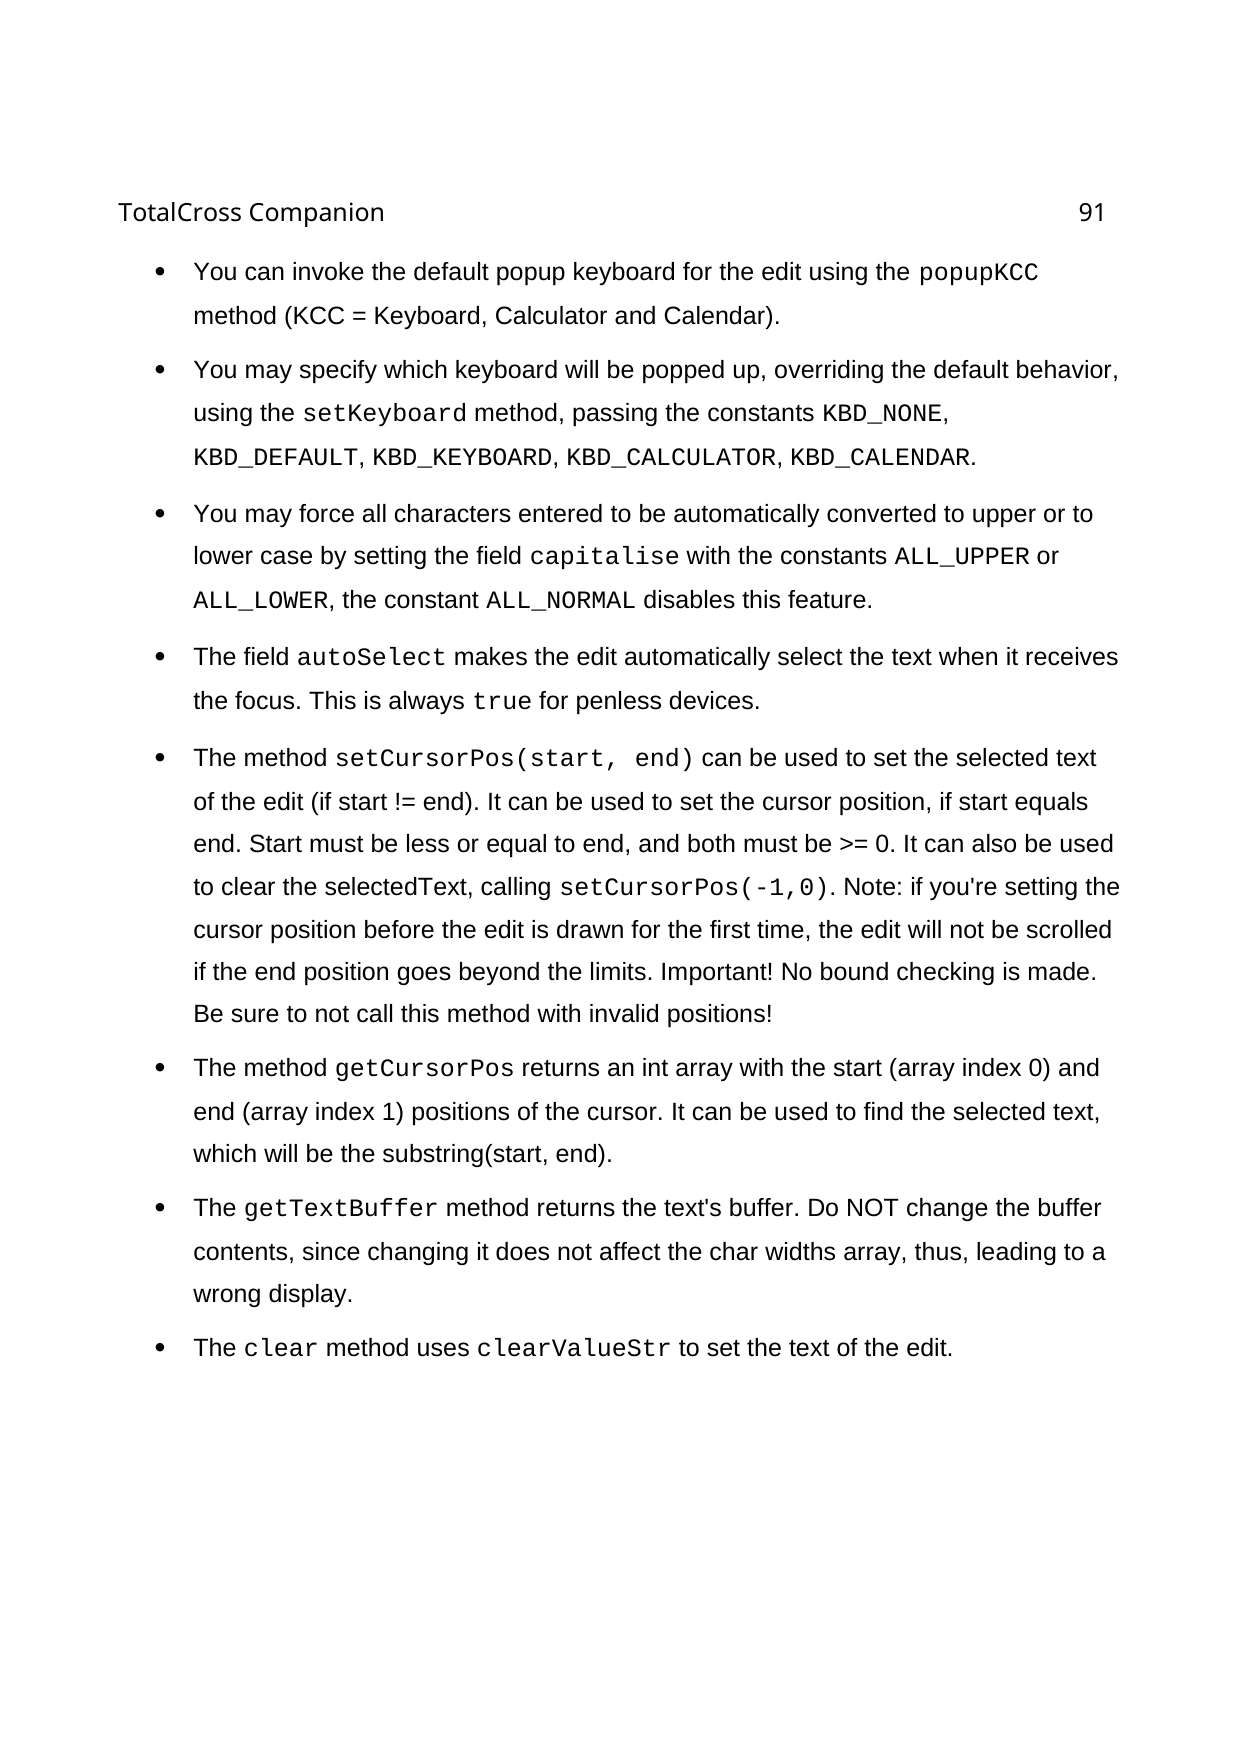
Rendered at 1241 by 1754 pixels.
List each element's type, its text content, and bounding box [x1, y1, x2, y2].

list The method setCursorPos(start, end) can be used to set the selected text of the edit (if start != end). It can be used to set the cursor position, if start equals end. Start must be less or equal to end, and both must be >= 0. It can also be used to clear the selectedText, calling setCursorPos(-1,0). Note: if you're setting the cursor position before the edit is drawn for the first time, the edit will not be scrolled if the end position goes beyond the limits. Important! No bound checking is made. Be sure to not call this method with invalid positions! [156, 744, 1122, 1028]
list The field autoSelect makes the edit automatically select the text when it receives the focus. This is always true for penless devices. [156, 643, 1122, 717]
list The method getCursorPos returns an int array with the start (array index 0) and end (array index 1) positions of the cursor. It can be used to find the selected text, which will be the substring(start, end). [156, 1054, 1122, 1168]
list The clear method uses clearValueStr to set the text of the edit. [156, 1334, 1122, 1364]
list You may specify which keyboard will be popped up, overriding the default behavior, using the setKeyboard method, passing the constants KBD_NONE, KBD_DEFAULT, KBD_KEYBOARD, KBD_CALCULATOR, KBD_CALENDAR. [156, 356, 1122, 473]
list You can invoke the default popup keyboard for the edit using the popupKCC method (KCC = Keyboard, Calculator and Calendar). [156, 258, 1122, 330]
list You may force all characters entered to be automatically converted to upper or to lower case by setting the field capitalise with the constants ALL_UPPER or ALL_LOWER, the constant ALL_NORMAL disables this feature. [156, 499, 1122, 616]
list The getTextBuffer method returns the text's buffer. Do NOT change the buffer contents, since changing it does not affect the char widths array, thus, leading to a wrong display. [156, 1194, 1122, 1308]
